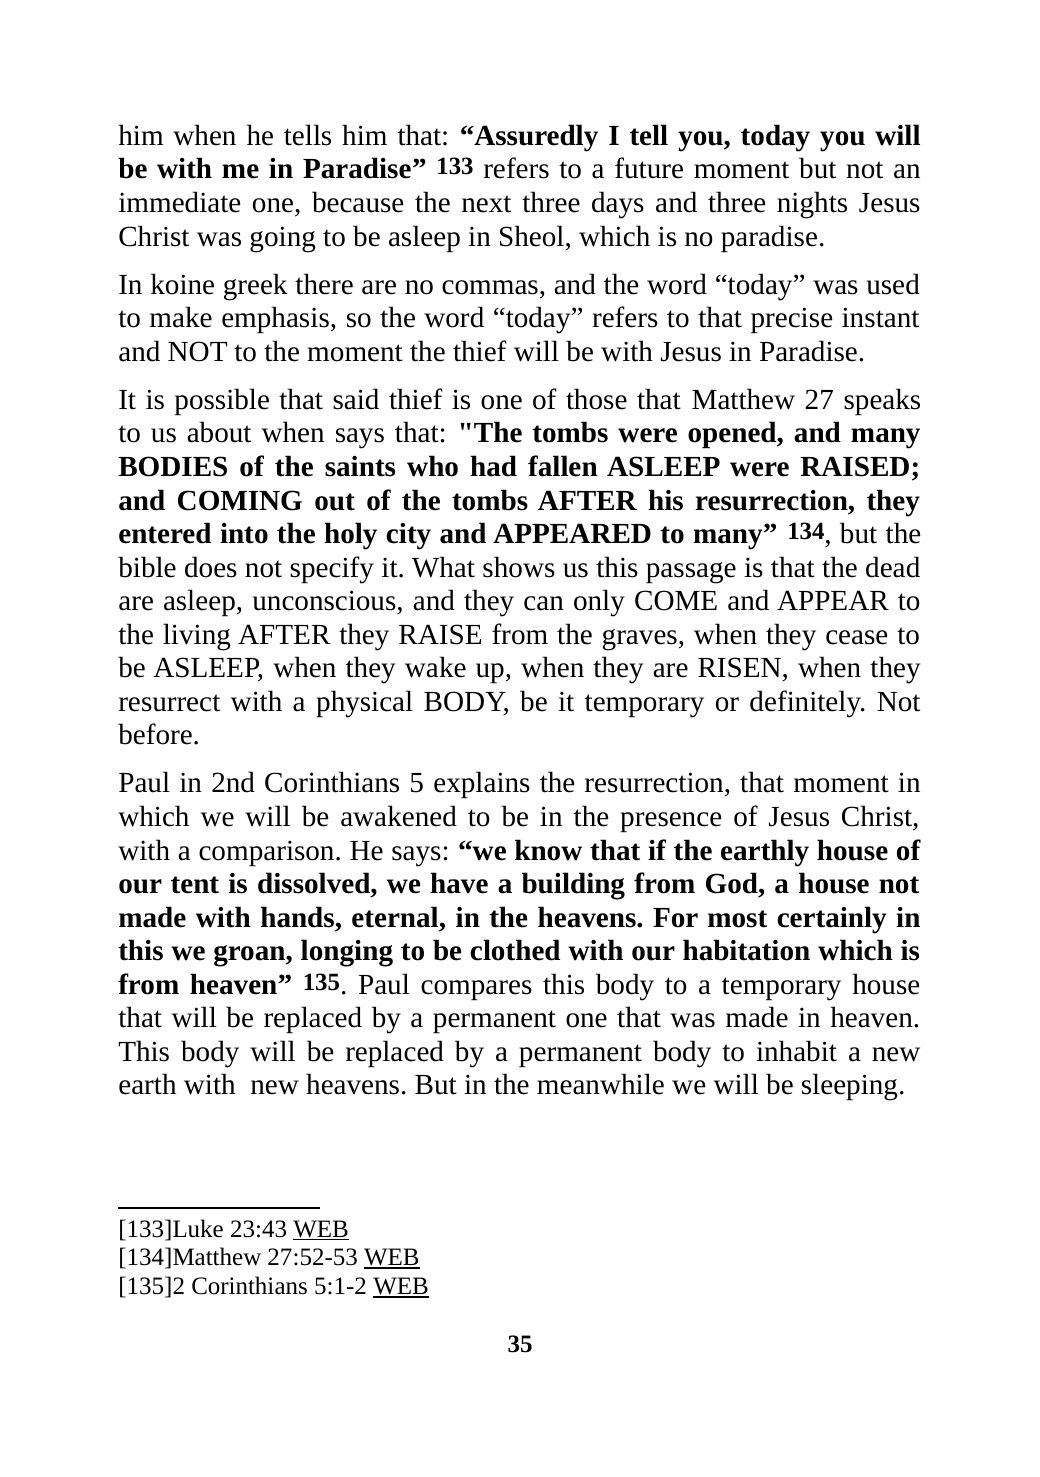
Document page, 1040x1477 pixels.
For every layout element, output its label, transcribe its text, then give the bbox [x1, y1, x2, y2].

text Luke 23:43 WEB [118, 1214, 921, 1242]
text Matthew 27:52-53 WEB [118, 1242, 921, 1271]
text It is possible that said thief is one of those that Matthew 27 speaks to us about when says that: "The tombs were opened, and many BODIES of the saints who had fallen ASLEEP were RAISED; and COMING out of the tombs AFTER his resurrection, they entered into the holy city and APPEARED to many” , but the bible does not specify it. What shows us this passage is that the dead are asleep, unconscious, and they can only COME and APPEAR to the living AFTER they RAISE from the graves, when they cease to be ASLEEP, when they wake up, when they are RISEN, when they resurrect with a physical BODY, be it temporary or definitely. Not before. [118, 382, 921, 751]
text Paul in 2nd Corinthians 5 explains the resurrection, that moment in which we will be awakened to be in the presence of Jesus Christ, with a comparison. He says: “we know that if the earthly house of our tent is dissolved, we have a building from God, a house not made with hands, eternal, in the heavens. For most certainly in this we groan, longing to be clothed with our habitation which is from heaven” . Paul compares this body to a temporary house that will be replaced by a permanent one that was made in heaven. This body will be replaced by a permanent body to inhabit a new earth with new heavens. But in the meanwhile we will be sleeping. [118, 766, 921, 1101]
text 2 Corinthians 5:1-2 WEB [118, 1271, 921, 1300]
text In koine greek there are no commas, and the word “today” was used to make emphasis, so the word “today” refers to that precise instant and NOT to the moment the thief will be with Jesus in Paradise. [118, 267, 921, 367]
text him when he tells him that: “Assuredly I tell you, today you will be with me in Paradise” refers to a future moment but not an immediate one, because the next three days and three nights Jesus Christ was going to be asleep in Sheol, which is no paradise. [118, 118, 921, 252]
